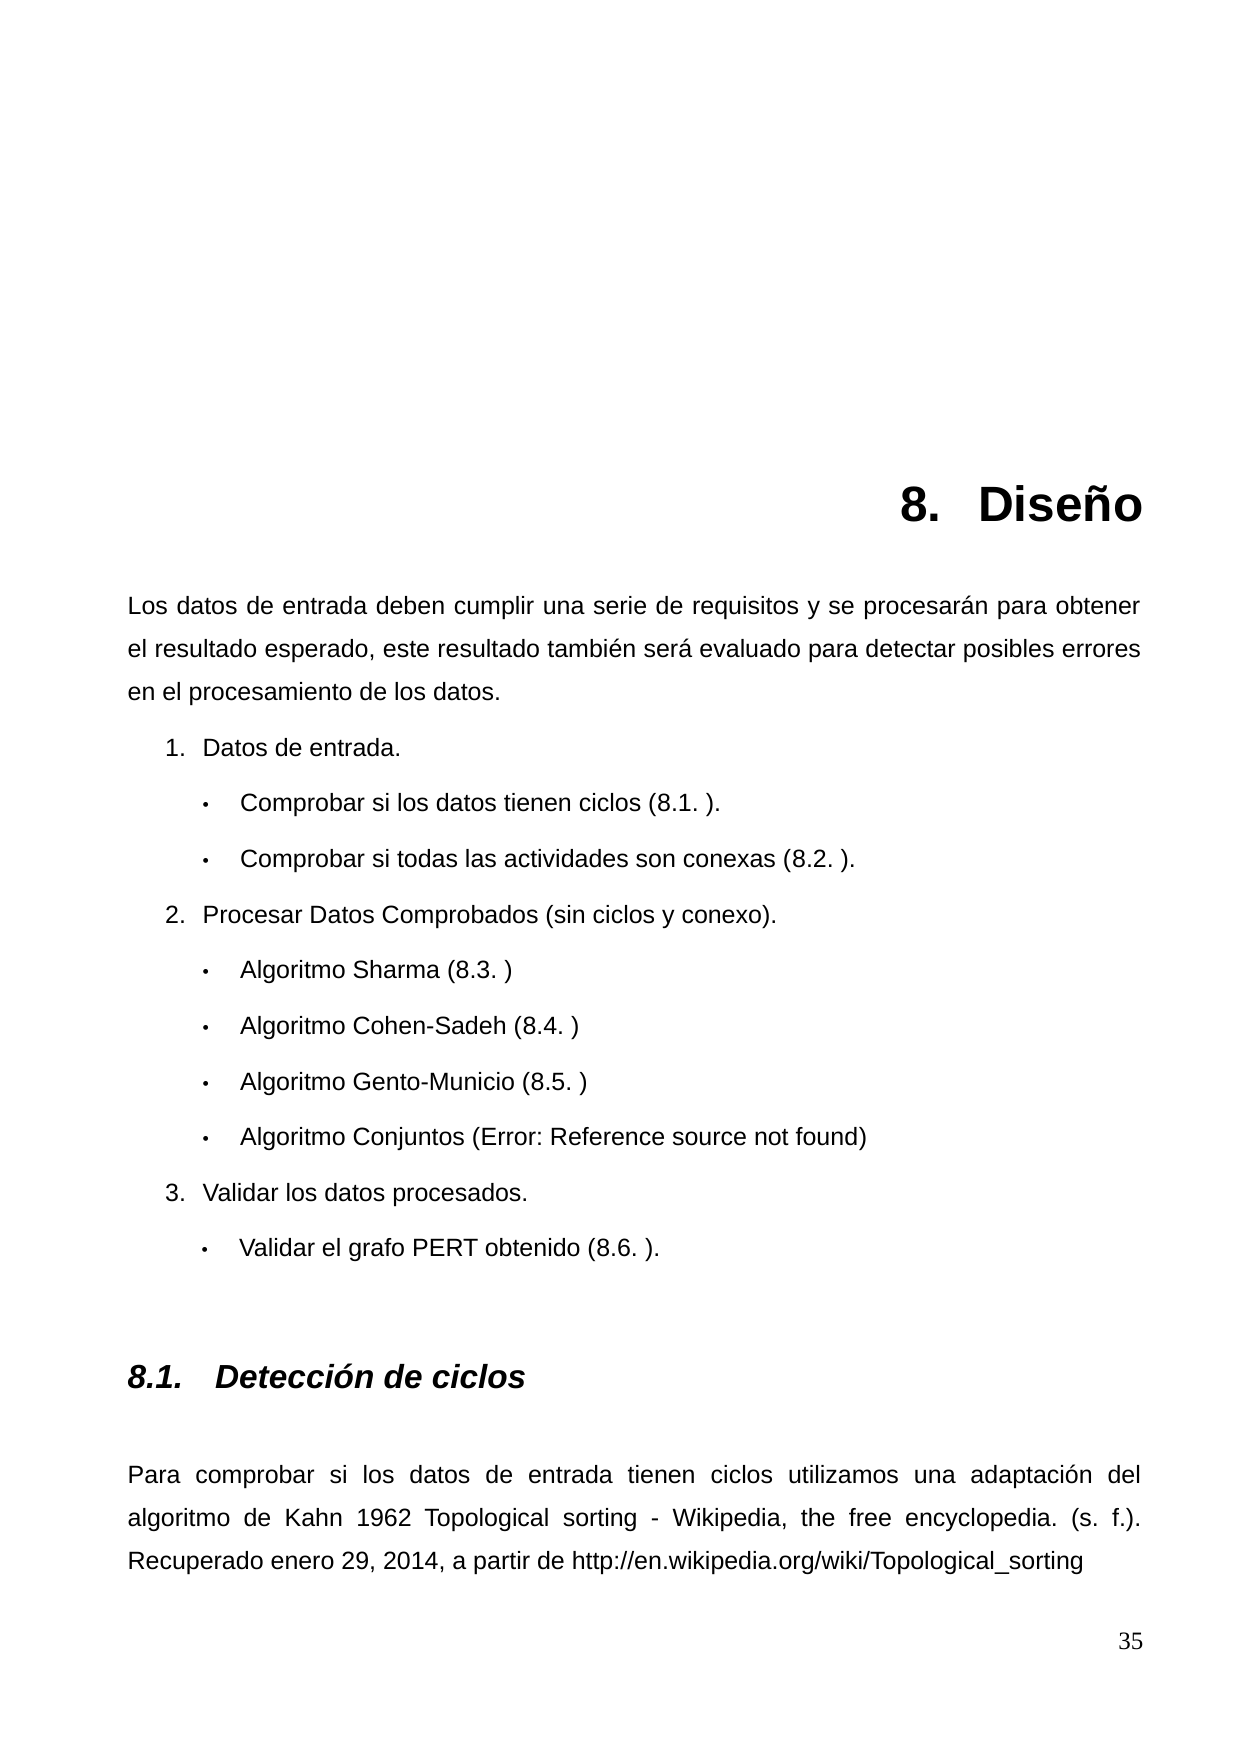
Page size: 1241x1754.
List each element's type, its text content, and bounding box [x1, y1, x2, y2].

text Para comprobar si los datos de entrada tienen ciclos utilizamos una adaptación del algoritmo de Kahn 1962 Topological sorting - Wikipedia, the free encyclopedia. (s. f.). Recuperado enero 29, 2014, a partir de http://en.wikipedia.org/wiki/Topological_sorting [127, 1460, 1143, 1575]
list Algoritmo Conjuntos (Error: Reference source not found) [202, 1122, 1143, 1151]
list Algoritmo Sharma (8.3) [202, 955, 1143, 984]
list Algoritmo Cohen-Sadeh (8.4) [202, 1011, 1143, 1040]
list Comprobar si los datos tienen ciclos (8.1). [202, 788, 1143, 817]
list Datos de entrada. [165, 733, 1143, 762]
list Validar el grafo PERT obtenido (8.6). [201, 1233, 1143, 1262]
subtitle Diseño [127, 475, 1143, 532]
list Comprobar si todas las actividades son conexas (8.2). [202, 844, 1143, 873]
list Algoritmo Gento-Municio (8.5) [202, 1067, 1143, 1095]
subtitle Detección de ciclos [127, 1357, 1143, 1395]
text Los datos de entrada deben cumplir una serie de requisitos y se procesarán para obtener el resultado esperado, este resultado también será evaluado para detectar posibles errores en el procesamiento de los datos. [127, 591, 1143, 706]
list Validar los datos procesados. [165, 1178, 1143, 1207]
list Procesar Datos Comprobados (sin ciclos y conexo). [165, 900, 1143, 928]
